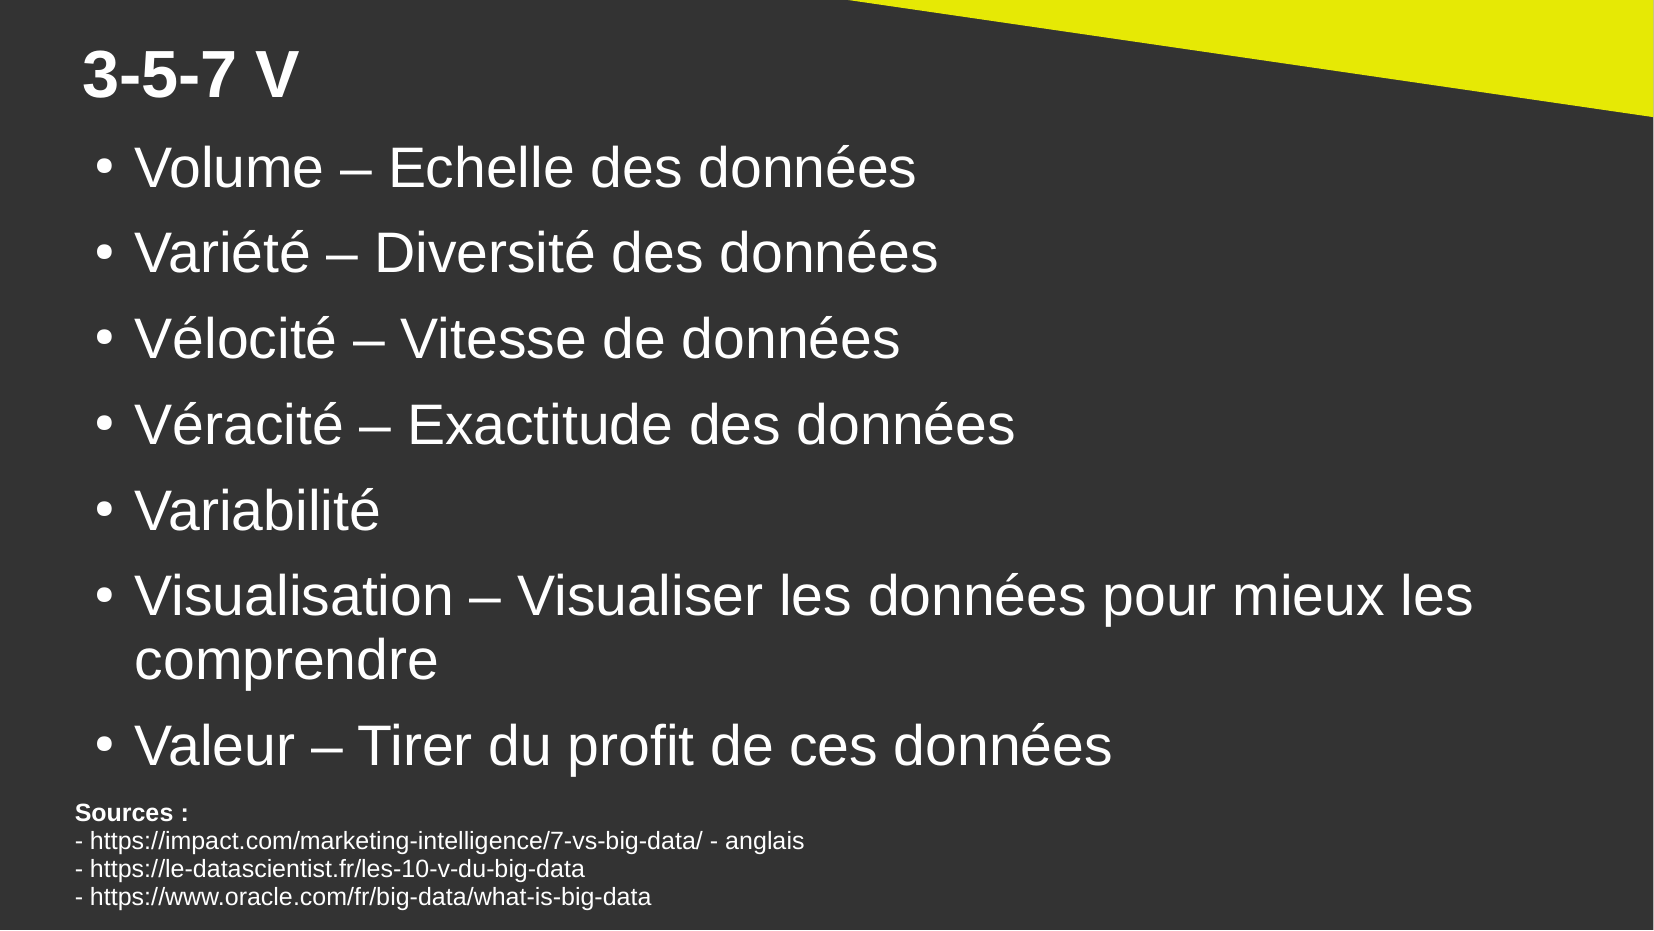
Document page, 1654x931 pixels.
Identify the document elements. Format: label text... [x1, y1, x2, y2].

title 3-5-7 V [82, 37, 1571, 114]
text_box Sources : - https://impact.com/marketing-intelligence/7-vs-big-data/ - anglais - https://le-datascientist.fr/les-10-v-du-big-data - https://www.oracle.com/fr/big-data/what-is-big-data [60, 791, 1546, 931]
list Volume – Echelle des données Variété – Diversité des données Vélocité – Vitesse de données Véracité – Exactitude des données Variabilité Visualisation – Visualiser les données pour mieux les comprendre Valeur – Tirer du profit de ces données [80, 135, 1620, 780]
text_box [848, 0, 1654, 118]
